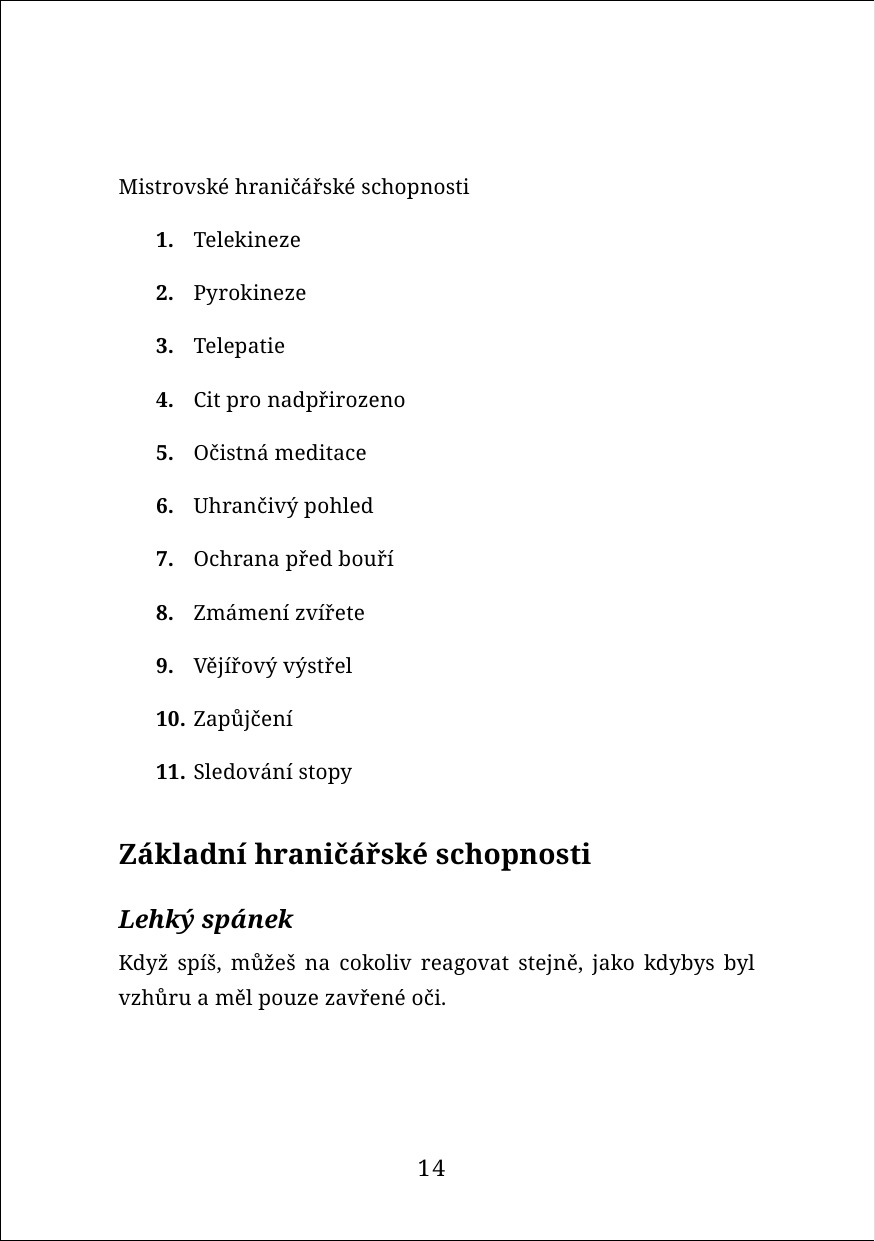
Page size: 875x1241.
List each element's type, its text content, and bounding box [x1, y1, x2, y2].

text Mistrovské hraničářské schopnosti [118, 172, 756, 200]
list Ochrana před bouří [156, 544, 756, 573]
list Sledování stopy [156, 757, 756, 786]
list Zmámení zvířete [156, 598, 756, 626]
text Když spíš, můžeš na cokoliv reagovat stejně, jako kdybys byl vzhůru a měl pouze zavřené oči. [118, 948, 756, 1012]
list Cit pro nadpřirozeno [156, 385, 756, 413]
subtitle Základní hraničářské schopnosti [118, 834, 756, 872]
list Zapůjčení [156, 704, 756, 732]
list Telepatie [156, 331, 756, 360]
list Uhrančivý pohled [156, 491, 756, 519]
subtitle Lehký spánek [118, 902, 756, 936]
list Telekineze [156, 225, 756, 253]
list Pyrokineze [156, 278, 756, 307]
list Očistná meditace [156, 438, 756, 466]
list Vějířový výstřel [156, 651, 756, 679]
